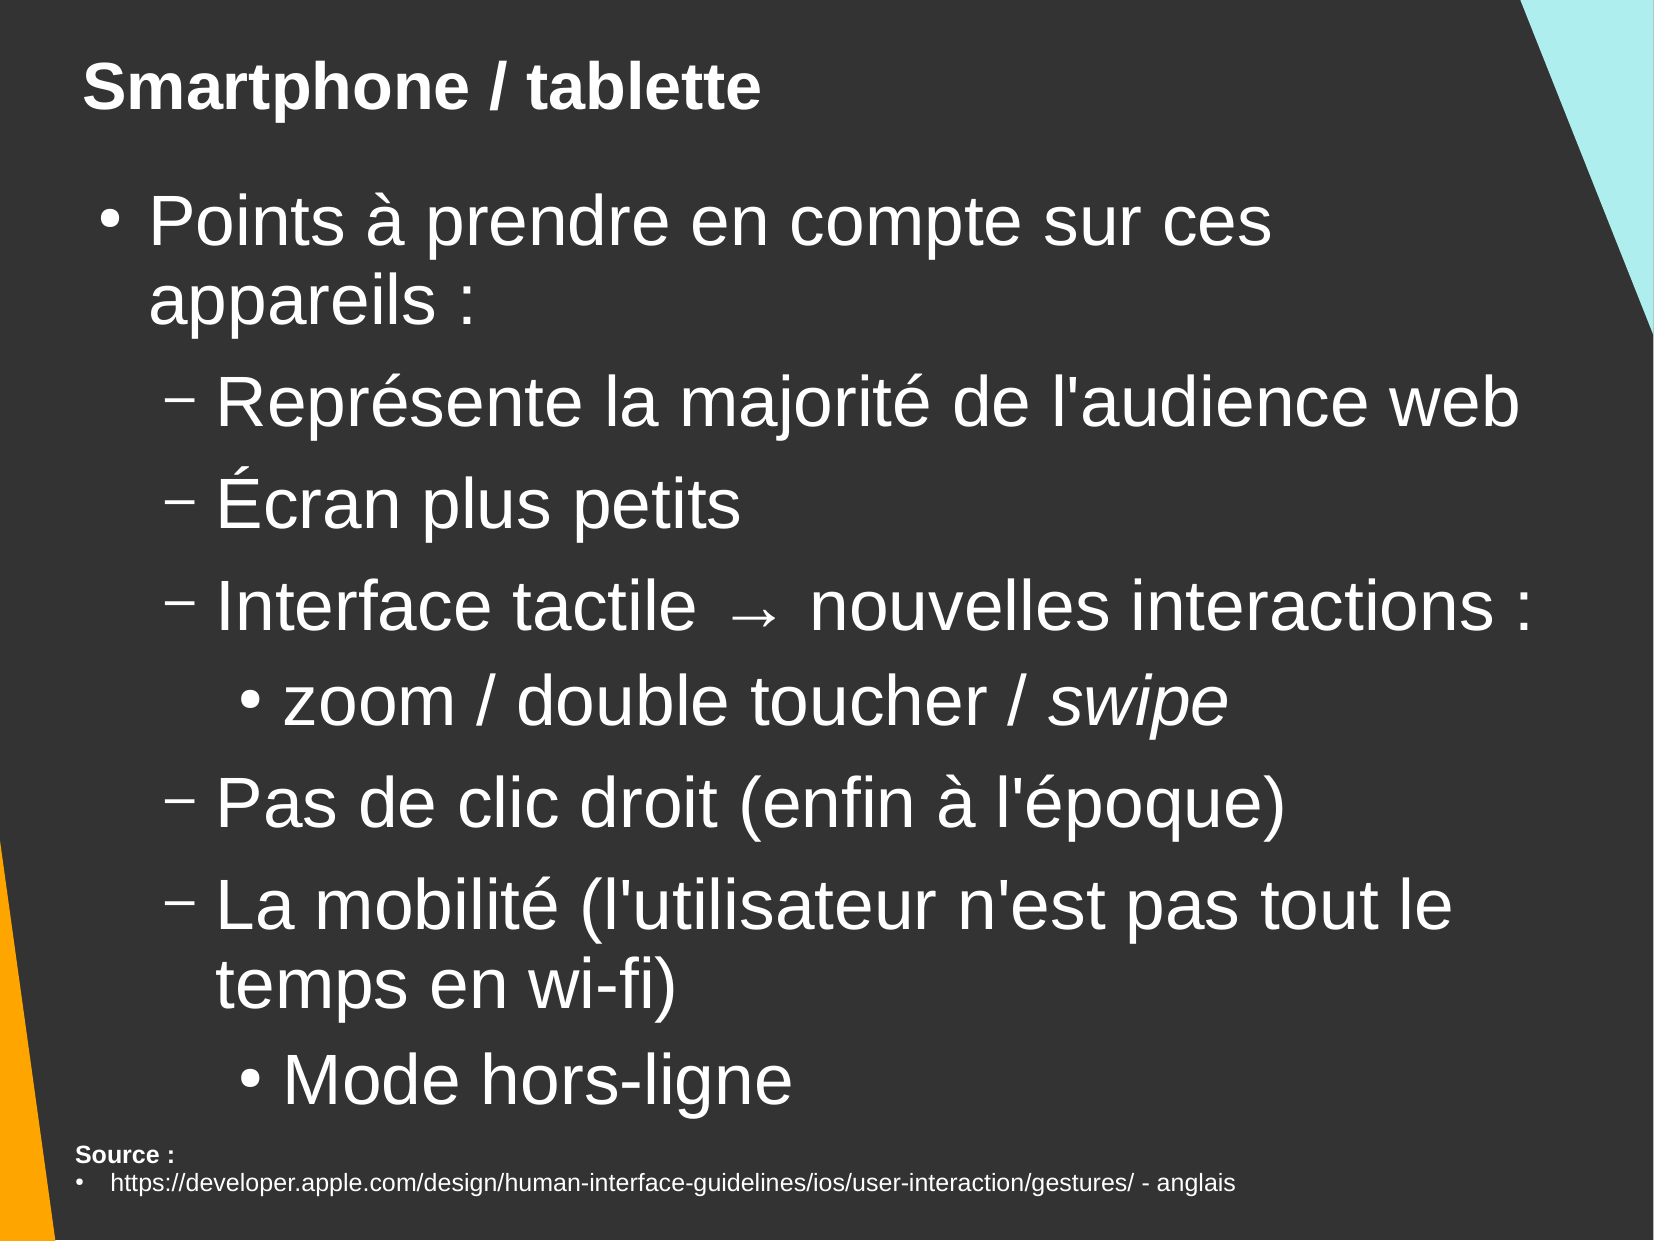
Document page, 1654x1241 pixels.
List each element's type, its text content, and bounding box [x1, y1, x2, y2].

text_box [0, 840, 56, 1241]
text_box [1520, 0, 1654, 337]
title Smartphone / tablette [82, 49, 1571, 152]
text_box Source : https://developer.apple.com/design/human-interface-guidelines/ios/user-interaction/gestures/ - anglais [60, 1133, 1546, 1241]
list Points à prendre en compte sur ces appareils : Représente la majorité de l'audience web Écran plus petits Interface tactile → nouvelles interactions : zoom / double toucher / swipe Pas de clic droit (enfin à l'époque) La mobilité (l'utilisateur n'est pas tout le temps en wi-fi) Mode hors-ligne [80, 180, 1605, 1123]
